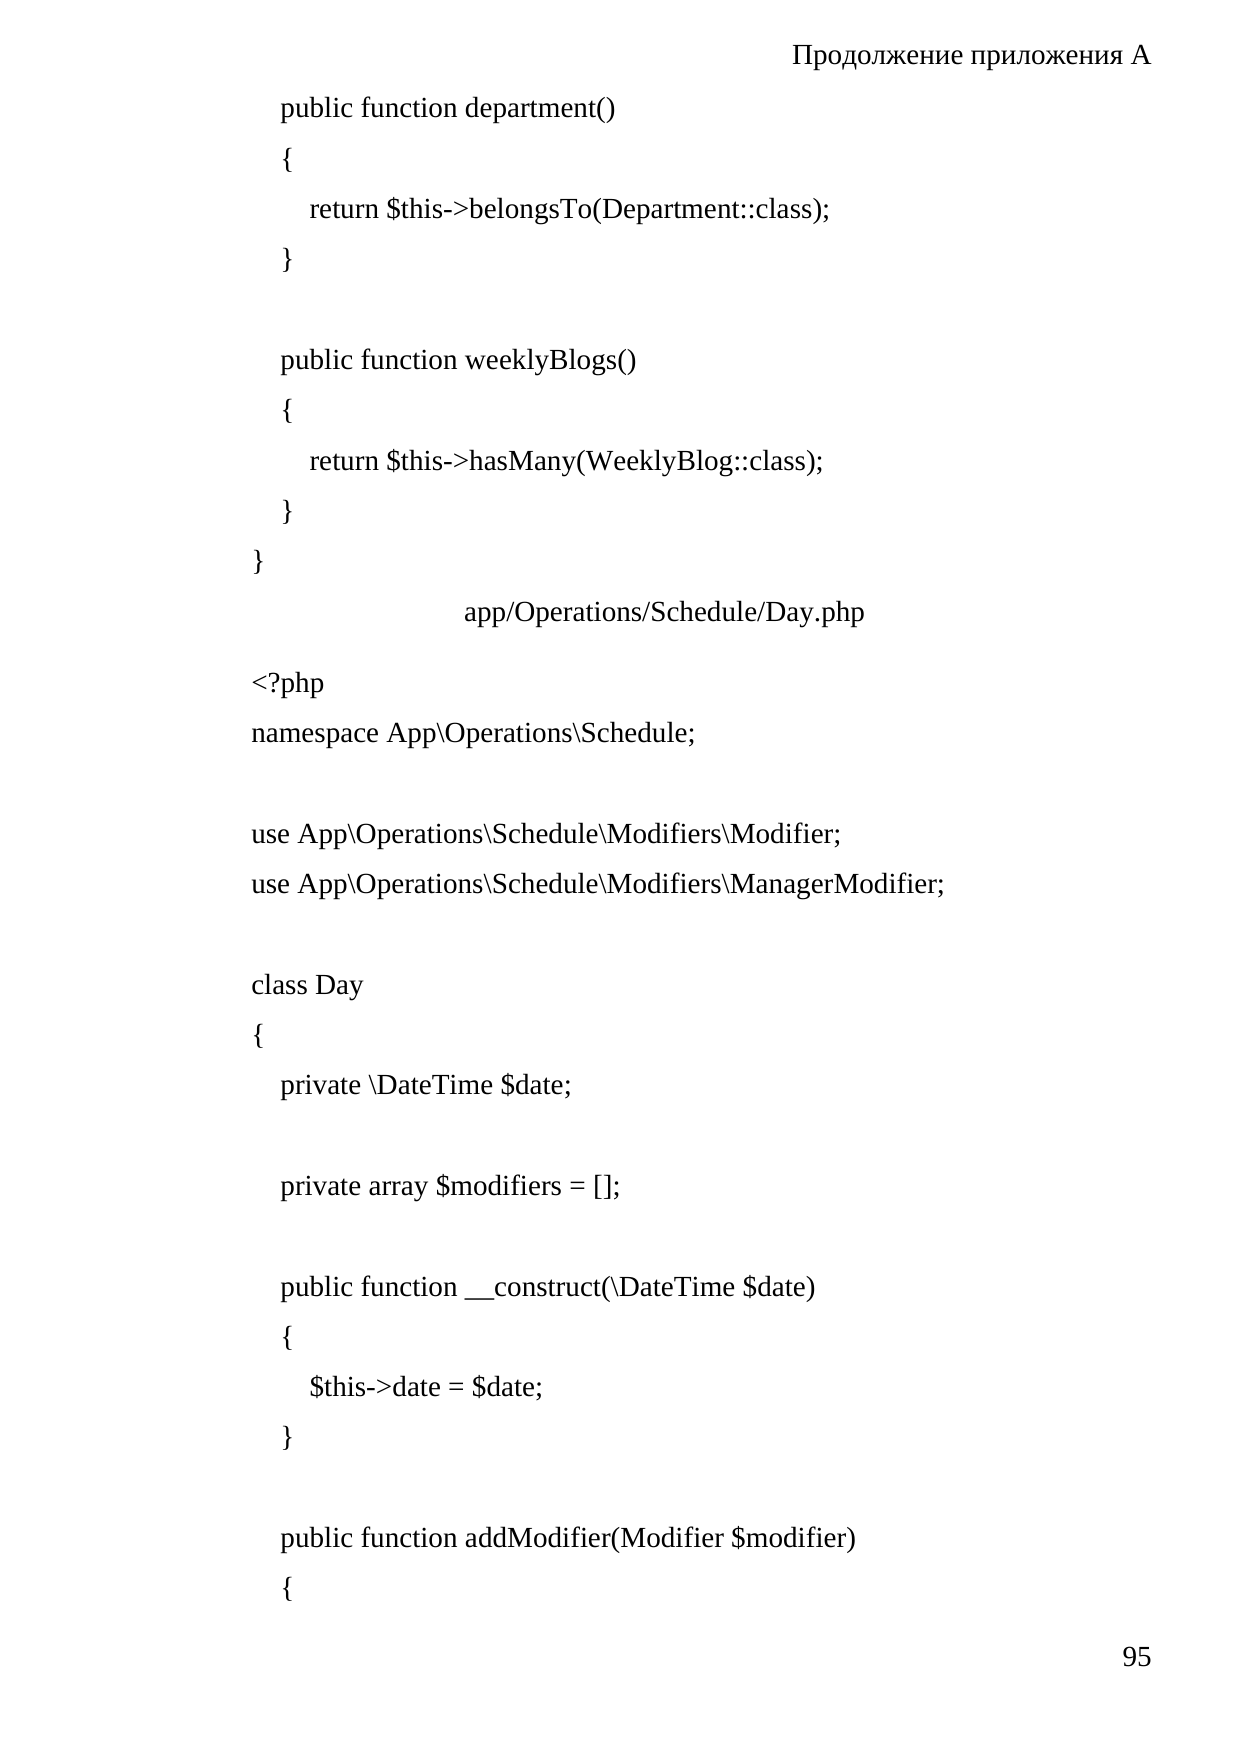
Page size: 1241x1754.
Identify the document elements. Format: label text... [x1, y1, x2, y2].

text use App\Operations\Schedule\Modifiers\Modifier; [177, 816, 1152, 849]
text public function weeklyBlogs() [177, 342, 1152, 376]
text { [177, 1017, 1152, 1051]
text private \DateTime $date; [177, 1067, 1152, 1101]
text <?php [177, 665, 1152, 698]
text { [177, 392, 1152, 426]
text } [177, 242, 1152, 275]
text } [177, 493, 1152, 527]
text public function department() [177, 91, 1152, 124]
text public function __construct(\DateTime $date) [177, 1269, 1152, 1302]
text private array $modifiers = []; [177, 1168, 1152, 1202]
text $this->date = $date; [177, 1369, 1152, 1403]
text } [177, 543, 1152, 577]
text { [177, 141, 1152, 174]
text { [177, 1571, 1152, 1604]
text } [177, 1419, 1152, 1453]
text return $this->belongsTo(Department::class); [177, 191, 1152, 225]
text { [177, 1319, 1152, 1352]
text public function addModifier(Modifier $modifier) [177, 1520, 1152, 1554]
text use App\Operations\Schedule\Modifiers\ManagerModifier; [177, 866, 1152, 900]
text return $this->hasMany(WeeklyBlog::class); [177, 443, 1152, 476]
text namespace App\Operations\Schedule; [177, 715, 1152, 749]
subtitle app/Operations/Schedule/Day.php [177, 594, 1152, 627]
text class Day [177, 967, 1152, 1000]
